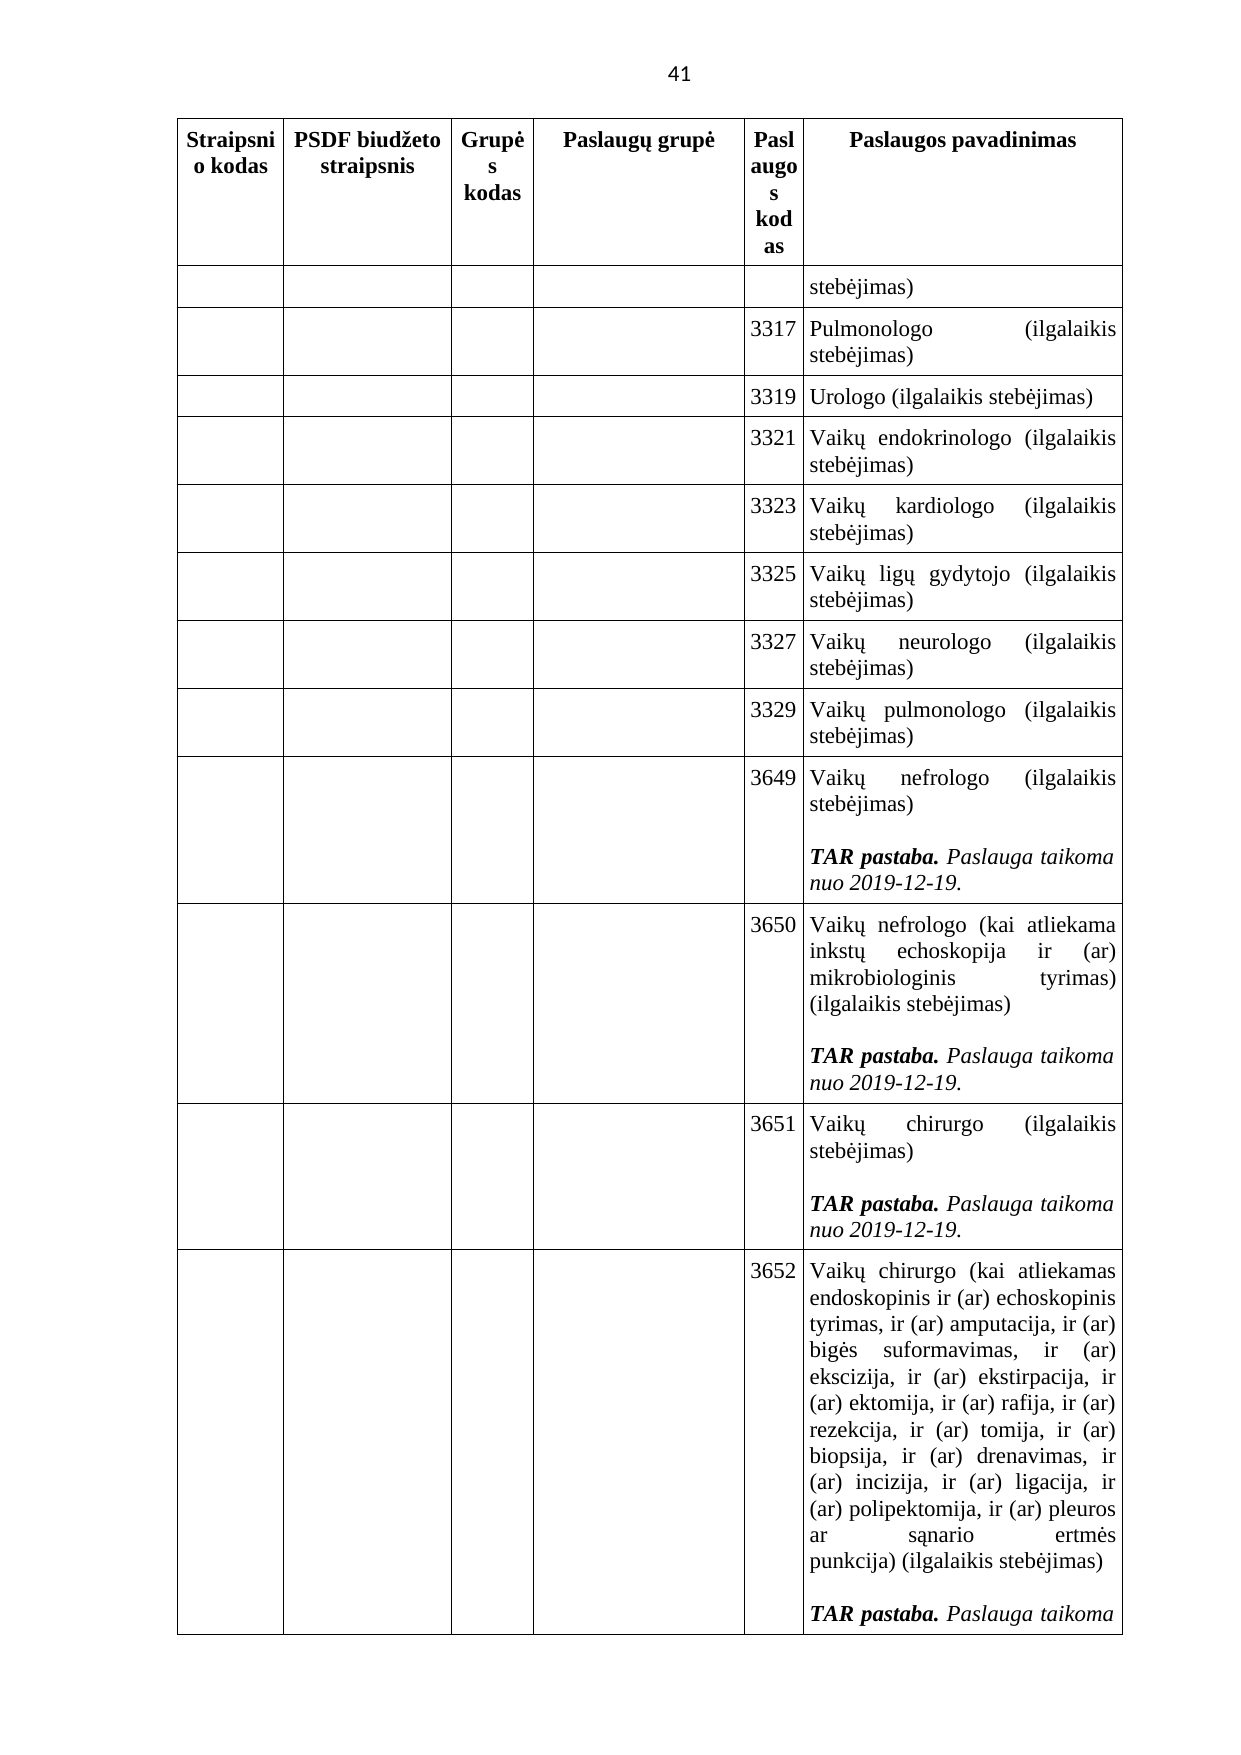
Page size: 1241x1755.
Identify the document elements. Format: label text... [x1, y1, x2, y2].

table_cell [452, 266, 533, 307]
table_cell Vaikų nefrologo (kai atliekama inkstų echoskopija ir (ar) mikrobiologinis tyrimas) (ilgalaikis stebėjimas) TAR pastaba. Paslauga taikoma nuo 2019-12-19. [804, 904, 1122, 1102]
table_header PSDF biudžeto straipsnis [284, 119, 451, 265]
table_cell [178, 621, 283, 688]
table_cell [534, 376, 744, 416]
table_cell Vaikų neurologo (ilgalaikis stebėjimas) [804, 621, 1122, 688]
table_cell [745, 266, 803, 307]
table_cell Vaikų chirurgo (ilgalaikis stebėjimas) TAR pastaba. Paslauga taikoma nuo 2019-12-19. [804, 1104, 1122, 1249]
table_cell [452, 689, 533, 756]
table_cell 3323 [745, 485, 803, 552]
table_cell 3650 [745, 904, 803, 1102]
table_cell 3329 [745, 689, 803, 756]
table_cell Vaikų kardiologo (ilgalaikis stebėjimas) [804, 485, 1122, 552]
table_cell [284, 376, 451, 416]
table_cell [534, 308, 744, 374]
table_cell Vaikų pulmonologo (ilgalaikis stebėjimas) [804, 689, 1122, 756]
table_cell 3319 [745, 376, 803, 416]
table_cell Vaikų ligų gydytojo (ilgalaikis stebėjimas) [804, 553, 1122, 620]
table_cell [452, 417, 533, 484]
table_cell [452, 1250, 533, 1633]
table_cell [178, 689, 283, 756]
table_cell [452, 904, 533, 1102]
table_cell [534, 757, 744, 903]
table_cell [452, 308, 533, 374]
table_cell [178, 904, 283, 1102]
table_cell [534, 1104, 744, 1249]
table_cell [284, 689, 451, 756]
table_header Paslaugos pavadinimas [804, 119, 1122, 265]
table_cell [534, 417, 744, 484]
table_cell [534, 904, 744, 1102]
table_cell [178, 417, 283, 484]
table_cell 3317 [745, 308, 803, 374]
table_cell [452, 757, 533, 903]
table_cell [178, 1104, 283, 1249]
table_header Paslaugų grupė [534, 119, 744, 265]
table_cell Vaikų chirurgo (kai atliekamas endoskopinis ir (ar) echoskopinis tyrimas, ir (ar) amputacija, ir (ar) bigės suformavimas, ir (ar) ekscizija, ir (ar) ekstirpacija, ir (ar) ektomija, ir (ar) rafija, ir (ar) rezekcija, ir (ar) tomija, ir (ar) biopsija, ir (ar) drenavimas, ir (ar) incizija, ir (ar) ligacija, ir (ar) polipektomija, ir (ar) pleuros ar sąnario ertmės punkcija) (ilgalaikis stebėjimas) TAR pastaba. Paslauga taikoma [804, 1250, 1122, 1633]
table_cell [284, 485, 451, 552]
table_cell [178, 757, 283, 903]
table_cell [284, 621, 451, 688]
table_cell [534, 621, 744, 688]
table_header Grupės kodas [452, 119, 533, 265]
table_cell 3651 [745, 1104, 803, 1249]
table_cell [284, 1104, 451, 1249]
table_cell [452, 376, 533, 416]
table_cell [178, 266, 283, 307]
table_cell 3325 [745, 553, 803, 620]
table_cell [284, 417, 451, 484]
table_cell Vaikų endokrinologo (ilgalaikis stebėjimas) [804, 417, 1122, 484]
table_cell [452, 621, 533, 688]
table_cell [452, 1104, 533, 1249]
table_cell 3652 [745, 1250, 803, 1633]
table_cell [178, 485, 283, 552]
table_cell [284, 553, 451, 620]
table_cell [284, 1250, 451, 1633]
table_cell [284, 308, 451, 374]
table_cell 3321 [745, 417, 803, 484]
table_cell [534, 485, 744, 552]
table_cell [452, 553, 533, 620]
table_cell 3649 [745, 757, 803, 903]
table_cell [534, 266, 744, 307]
table_cell Vaikų nefrologo (ilgalaikis stebėjimas) TAR pastaba. Paslauga taikoma nuo 2019-12-19. [804, 757, 1122, 903]
table_cell Pulmonologo (ilgalaikis stebėjimas) [804, 308, 1122, 374]
table_cell [534, 689, 744, 756]
table_header Straipsnio kodas [178, 119, 283, 265]
table_cell [284, 757, 451, 903]
table_cell stebėjimas) [804, 266, 1122, 307]
table_cell [452, 485, 533, 552]
table_cell [178, 308, 283, 374]
table_cell [284, 904, 451, 1102]
table_cell [534, 553, 744, 620]
table_cell [284, 266, 451, 307]
table_cell 3327 [745, 621, 803, 688]
table_cell [178, 1250, 283, 1633]
table_cell Urologo (ilgalaikis stebėjimas) [804, 376, 1122, 416]
table_cell [178, 553, 283, 620]
table_header Paslaugos kodas [745, 119, 803, 265]
table_cell [534, 1250, 744, 1633]
table_cell [178, 376, 283, 416]
